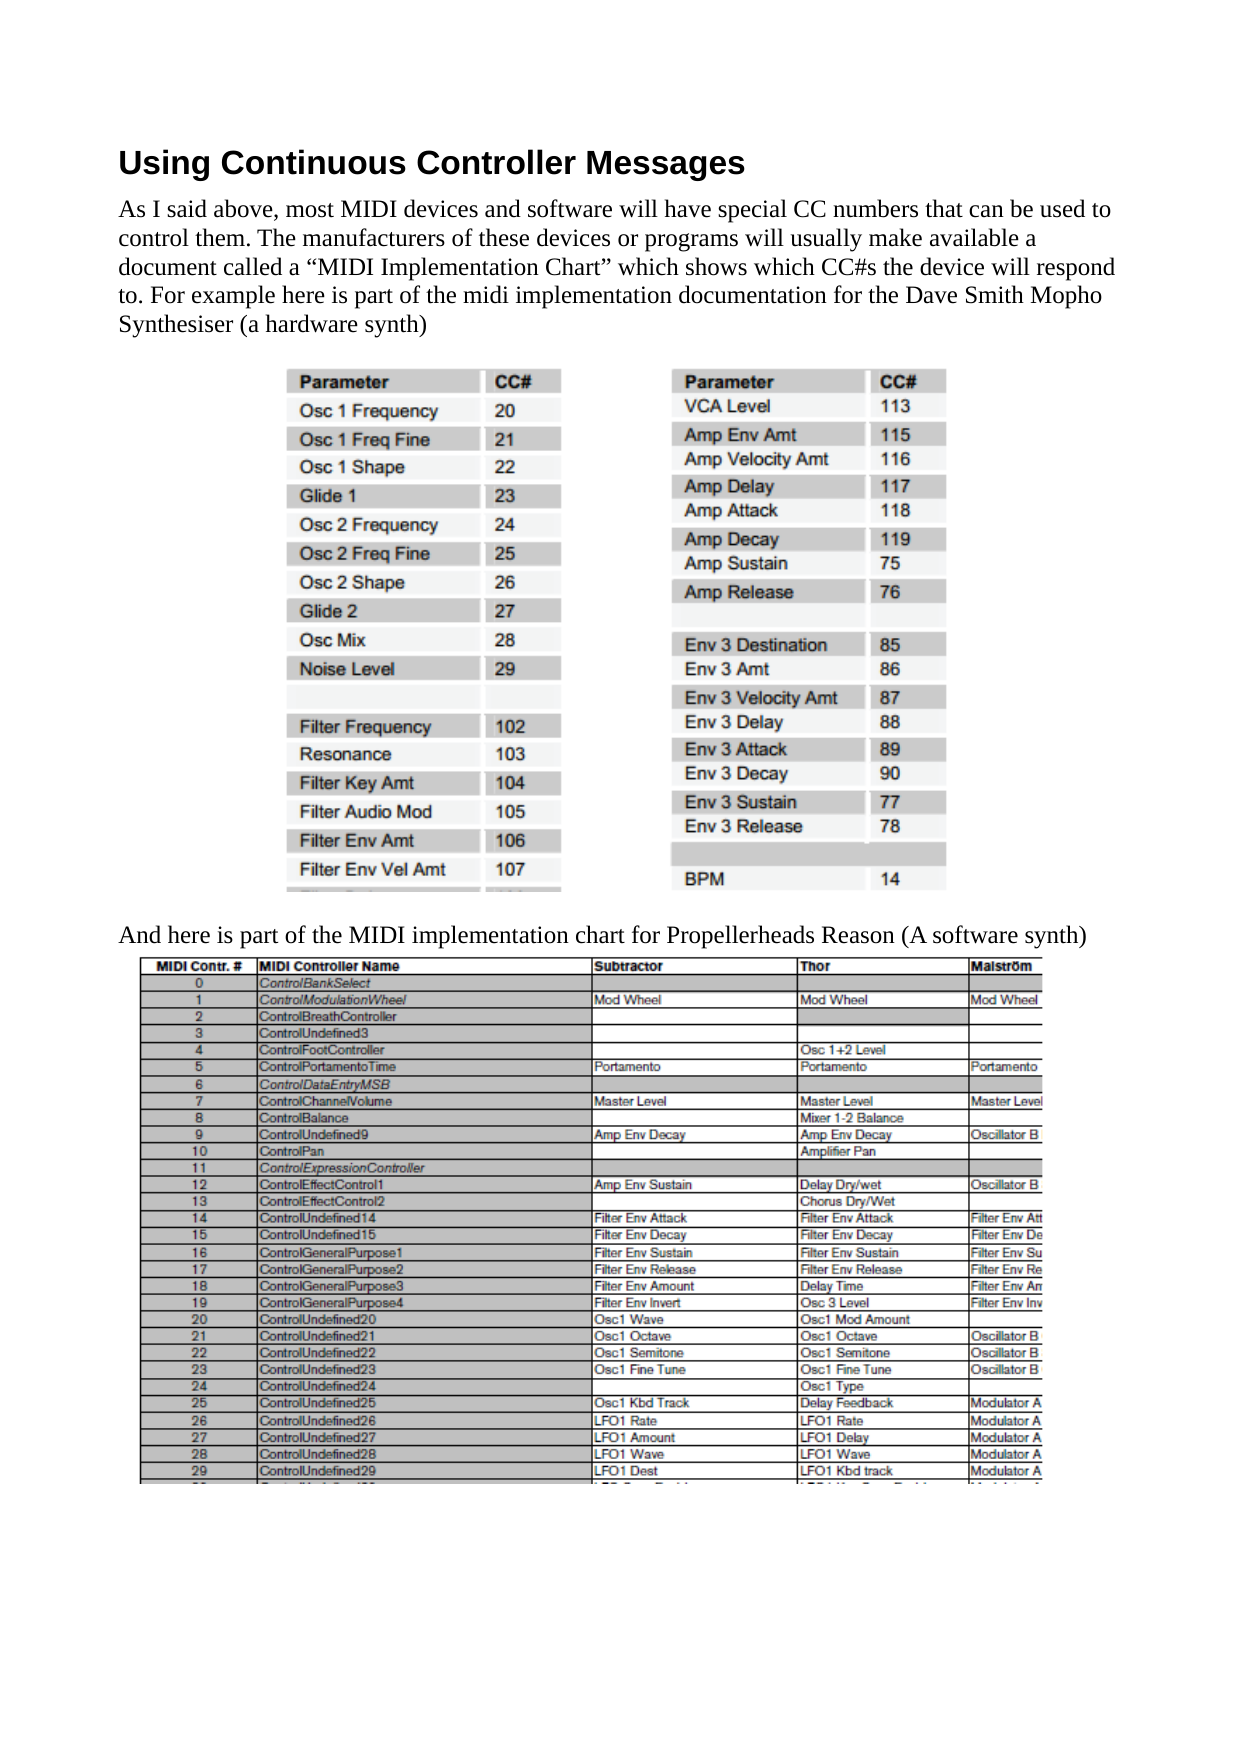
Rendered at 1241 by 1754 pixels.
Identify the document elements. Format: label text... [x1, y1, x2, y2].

text As I said above, most MIDI devices and software will have special CC numbers that can be used to control them. The manufacturers of these devices or programs will usually make available a document called a “MIDI Implementation Chart” which shows which CC#s the device will respond to. For example here is part of the midi implementation documentation for the Dave Smith Mopho [118, 194, 1122, 309]
text And here is part of the MIDI implementation chart for Propellerheads Reason (A software synth) [118, 921, 1122, 949]
text Synthesiser (a hardware synth) [118, 309, 1122, 338]
subtitle Using Continuous Controller Messages [118, 143, 1122, 182]
